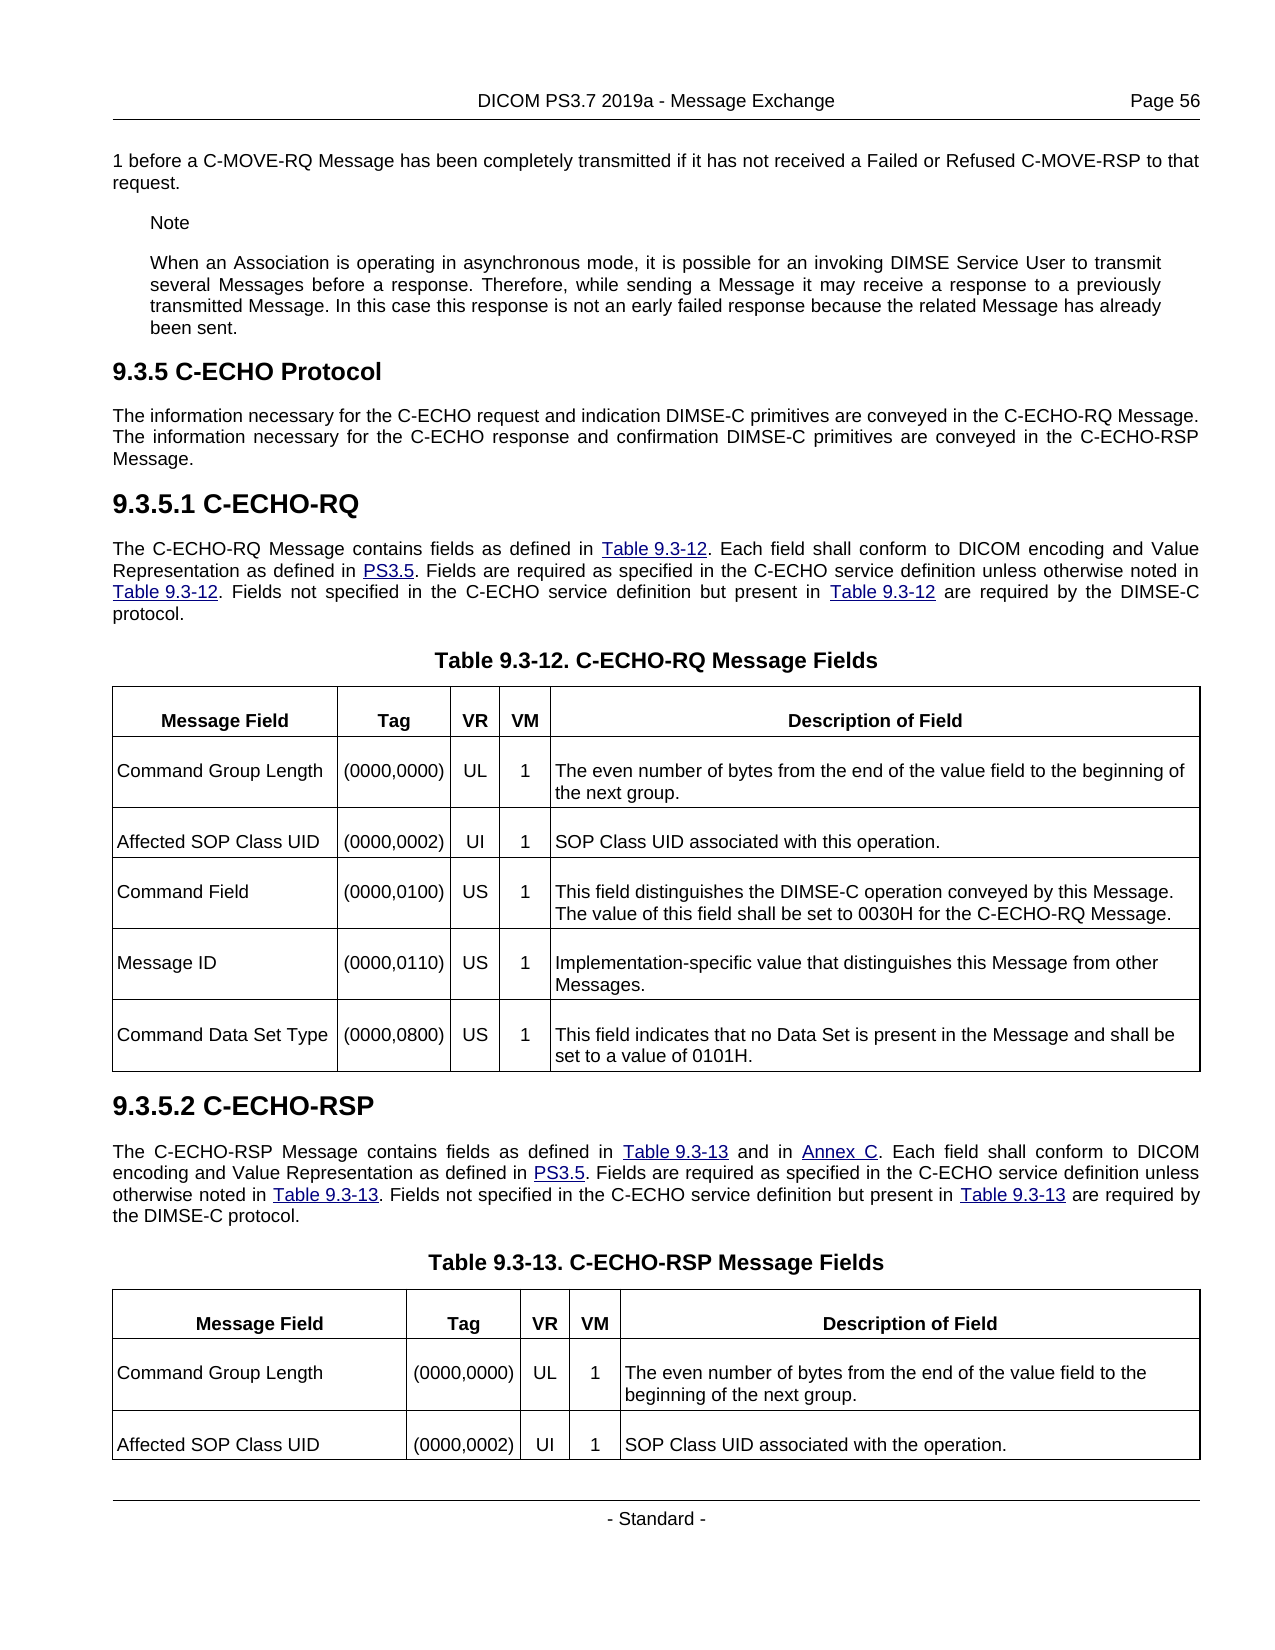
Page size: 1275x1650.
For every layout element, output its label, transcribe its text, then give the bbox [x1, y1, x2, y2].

table_cell UI [451, 808, 499, 857]
table_header Description of Field [551, 687, 1199, 736]
table_header Message Field [113, 1290, 406, 1338]
text The C-ECHO-RQ Message contains fields as defined in Table 9.3-12. Each field shall conform to DICOM encoding and Value Representation as defined in PS3.5. Fields are required as specified in the C-ECHO service definition unless otherwise noted in Table 9.3-12. Fields not specified in the C-ECHO service definition but present in Table 9.3-12 are required by the DIMSE-C protocol. [112, 538, 1200, 624]
table_cell 1 [500, 737, 550, 807]
table_cell SOP Class UID associated with the operation. [621, 1411, 1199, 1459]
table_cell US [451, 858, 499, 928]
table_header Description of Field [621, 1290, 1199, 1338]
table_cell Command Group Length [113, 737, 337, 807]
table_cell The even number of bytes from the end of the value field to the beginning of the next group. [551, 737, 1199, 807]
table_cell 1 [500, 808, 550, 857]
table_cell 1 [500, 929, 550, 999]
table_cell SOP Class UID associated with this operation. [551, 808, 1199, 857]
table_header VM [570, 1290, 620, 1338]
table_cell (0000,0800) [338, 1000, 450, 1071]
table_cell Message ID [113, 929, 337, 999]
text When an Association is operating in asynchronous mode, it is possible for an invoking DIMSE Service User to transmit several Messages before a response. Therefore, while sending a Message it may receive a response to a previously transmitted Message. In this case this response is not an early failed response because the related Message has already been sent. [150, 252, 1162, 338]
text Table 9.3-12. C-ECHO-RQ Message Fields [112, 647, 1200, 673]
table_cell Command Data Set Type [113, 1000, 337, 1071]
table_cell This field indicates that no Data Set is present in the Message and shall be set to a value of 0101H. [551, 1000, 1199, 1071]
table_cell The even number of bytes from the end of the value field to the beginning of the next group. [621, 1339, 1199, 1409]
text Note [150, 212, 1162, 233]
text The information necessary for the C-ECHO request and indication DIMSE-C primitives are conveyed in the C-ECHO-RQ Message. The information necessary for the C-ECHO response and confirmation DIMSE-C primitives are conveyed in the C-ECHO-RSP Message. [112, 405, 1200, 469]
text 9.3.5.1 C-ECHO-RQ [112, 488, 1200, 519]
table_cell Affected SOP Class UID [113, 1411, 406, 1459]
table_cell Implementation-specific value that distinguishes this Message from other Messages. [551, 929, 1199, 999]
table_header Message Field [113, 687, 337, 736]
table_cell (0000,0002) [338, 808, 450, 857]
text 9.3.5 C-ECHO Protocol [112, 357, 1200, 386]
table_cell (0000,0100) [338, 858, 450, 928]
text 9.3.5.2 C-ECHO-RSP [112, 1090, 1200, 1122]
table_cell UI [521, 1411, 569, 1459]
table_cell 1 [500, 1000, 550, 1071]
table_cell Command Field [113, 858, 337, 928]
table_cell 1 [500, 858, 550, 928]
table_cell UL [521, 1339, 569, 1409]
table_cell This field distinguishes the DIMSE-C operation conveyed by this Message. The value of this field shall be set to 0030H for the C-ECHO-RQ Message. [551, 858, 1199, 928]
text The C-ECHO-RSP Message contains fields as defined in Table 9.3-13 and in Annex C. Each field shall conform to DICOM encoding and Value Representation as defined in PS3.5. Fields are required as specified in the C-ECHO service definition unless otherwise noted in Table 9.3-13. Fields not specified in the C-ECHO service definition but present in Table 9.3-13 are required by the DIMSE-C protocol. [112, 1140, 1200, 1227]
text 1 before a C-MOVE-RQ Message has been completely transmitted if it has not received a Failed or Refused C-MOVE-RSP to that request. [112, 150, 1200, 193]
table_header Tag [407, 1290, 520, 1338]
table_header Tag [338, 687, 450, 736]
table_cell 1 [570, 1411, 620, 1459]
table_cell (0000,0000) [407, 1339, 520, 1409]
table_header VR [451, 687, 499, 736]
table_cell (0000,0002) [407, 1411, 520, 1459]
table_header VR [521, 1290, 569, 1338]
table_header VM [500, 687, 550, 736]
table_cell Command Group Length [113, 1339, 406, 1409]
table_cell Affected SOP Class UID [113, 808, 337, 857]
table_cell US [451, 929, 499, 999]
table_cell US [451, 1000, 499, 1071]
text Table 9.3-13. C-ECHO-RSP Message Fields [112, 1249, 1200, 1275]
table_cell UL [451, 737, 499, 807]
table_cell (0000,0000) [338, 737, 450, 807]
table_cell (0000,0110) [338, 929, 450, 999]
table_cell 1 [570, 1339, 620, 1409]
